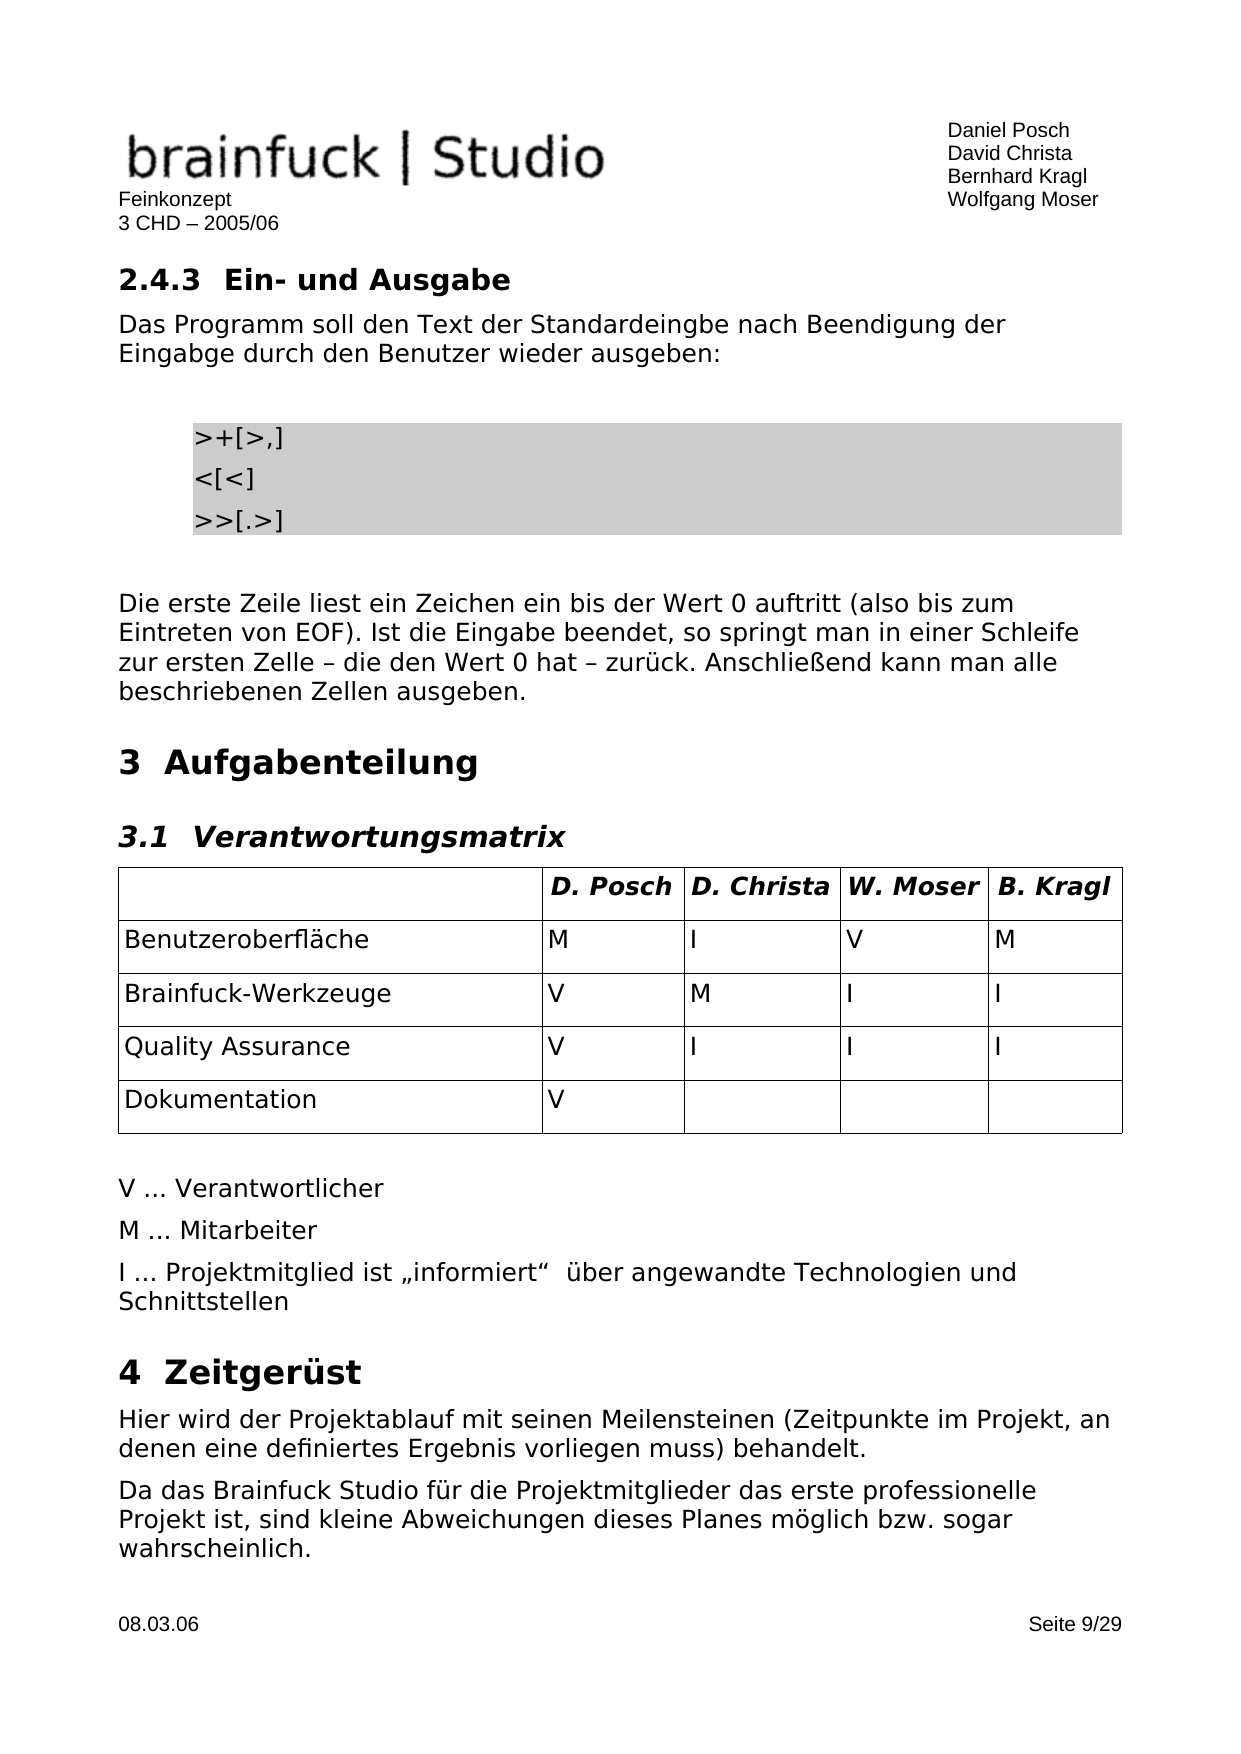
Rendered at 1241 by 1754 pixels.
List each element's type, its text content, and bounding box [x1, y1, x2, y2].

table_cell I [685, 921, 840, 973]
table_cell M [989, 921, 1122, 973]
text >>[.>] [193, 506, 1122, 535]
table_cell I [841, 974, 988, 1026]
table_cell V [543, 974, 684, 1026]
text Hier wird der Projektablauf mit seinen Meilensteinen (Zeitpunkte im Projekt, an denen eine definiertes Ergebnis vorliegen muss) behandelt. [118, 1405, 1122, 1463]
table_cell [685, 1081, 840, 1133]
table_cell I [841, 1027, 988, 1079]
text Das Programm soll den Text der Standardeingbe nach Beendigung der Eingabge durch den Benutzer wieder ausgeben: [118, 310, 1122, 368]
picture [118, 118, 609, 187]
table_cell I [989, 974, 1122, 1026]
table_cell Quality Assurance [119, 1027, 542, 1079]
text Die erste Zeile liest ein Zeichen ein bis der Wert 0 auftritt (also bis zum Eintreten von EOF). Ist die Eingabe beendet, so springt man in einer Schleife zur ersten Zelle – die den Wert 0 hat – zurück. Anschließend kann man alle beschriebenen Zellen ausgeben. [118, 589, 1122, 706]
table_cell [841, 1081, 988, 1133]
table_cell M [543, 921, 684, 973]
text >+[>,] [193, 423, 1122, 452]
table_cell I [989, 1027, 1122, 1079]
table_cell I [685, 1027, 840, 1079]
table_cell Benutzeroberfläche [119, 921, 542, 973]
table_cell V [841, 921, 988, 973]
table_cell V [543, 1027, 684, 1079]
table_cell Brainfuck-Werkzeuge [119, 974, 542, 1026]
table_cell V [543, 1081, 684, 1133]
subtitle Aufgabenteilung [118, 743, 1122, 783]
text I ... Projektmitglied ist „informiert“ über angewandte Technologien und Schnittstellen [118, 1258, 1122, 1316]
text <[<] [193, 464, 1122, 493]
text V ... Verantwortlicher [118, 1174, 1122, 1204]
table_header W. Moser [841, 868, 988, 920]
table_header D. Posch [543, 868, 684, 920]
table_header B. Kragl [989, 868, 1122, 920]
table_cell M [685, 974, 840, 1026]
table_cell [989, 1081, 1122, 1133]
table_cell Dokumentation [119, 1081, 542, 1133]
subtitle Ein- und Ausgabe [118, 264, 1122, 298]
subtitle Verantwortungsmatrix [118, 820, 1122, 854]
text Da das Brainfuck Studio für die Projektmitglieder das erste professionelle Projekt ist, sind kleine Abweichungen dieses Planes möglich bzw. sogar wahrscheinlich. [118, 1476, 1122, 1563]
table_header D. Christa [685, 868, 840, 920]
table_header [119, 868, 542, 920]
text M ... Mitarbeiter [118, 1216, 1122, 1245]
subtitle Zeitgerüst [118, 1354, 1122, 1393]
